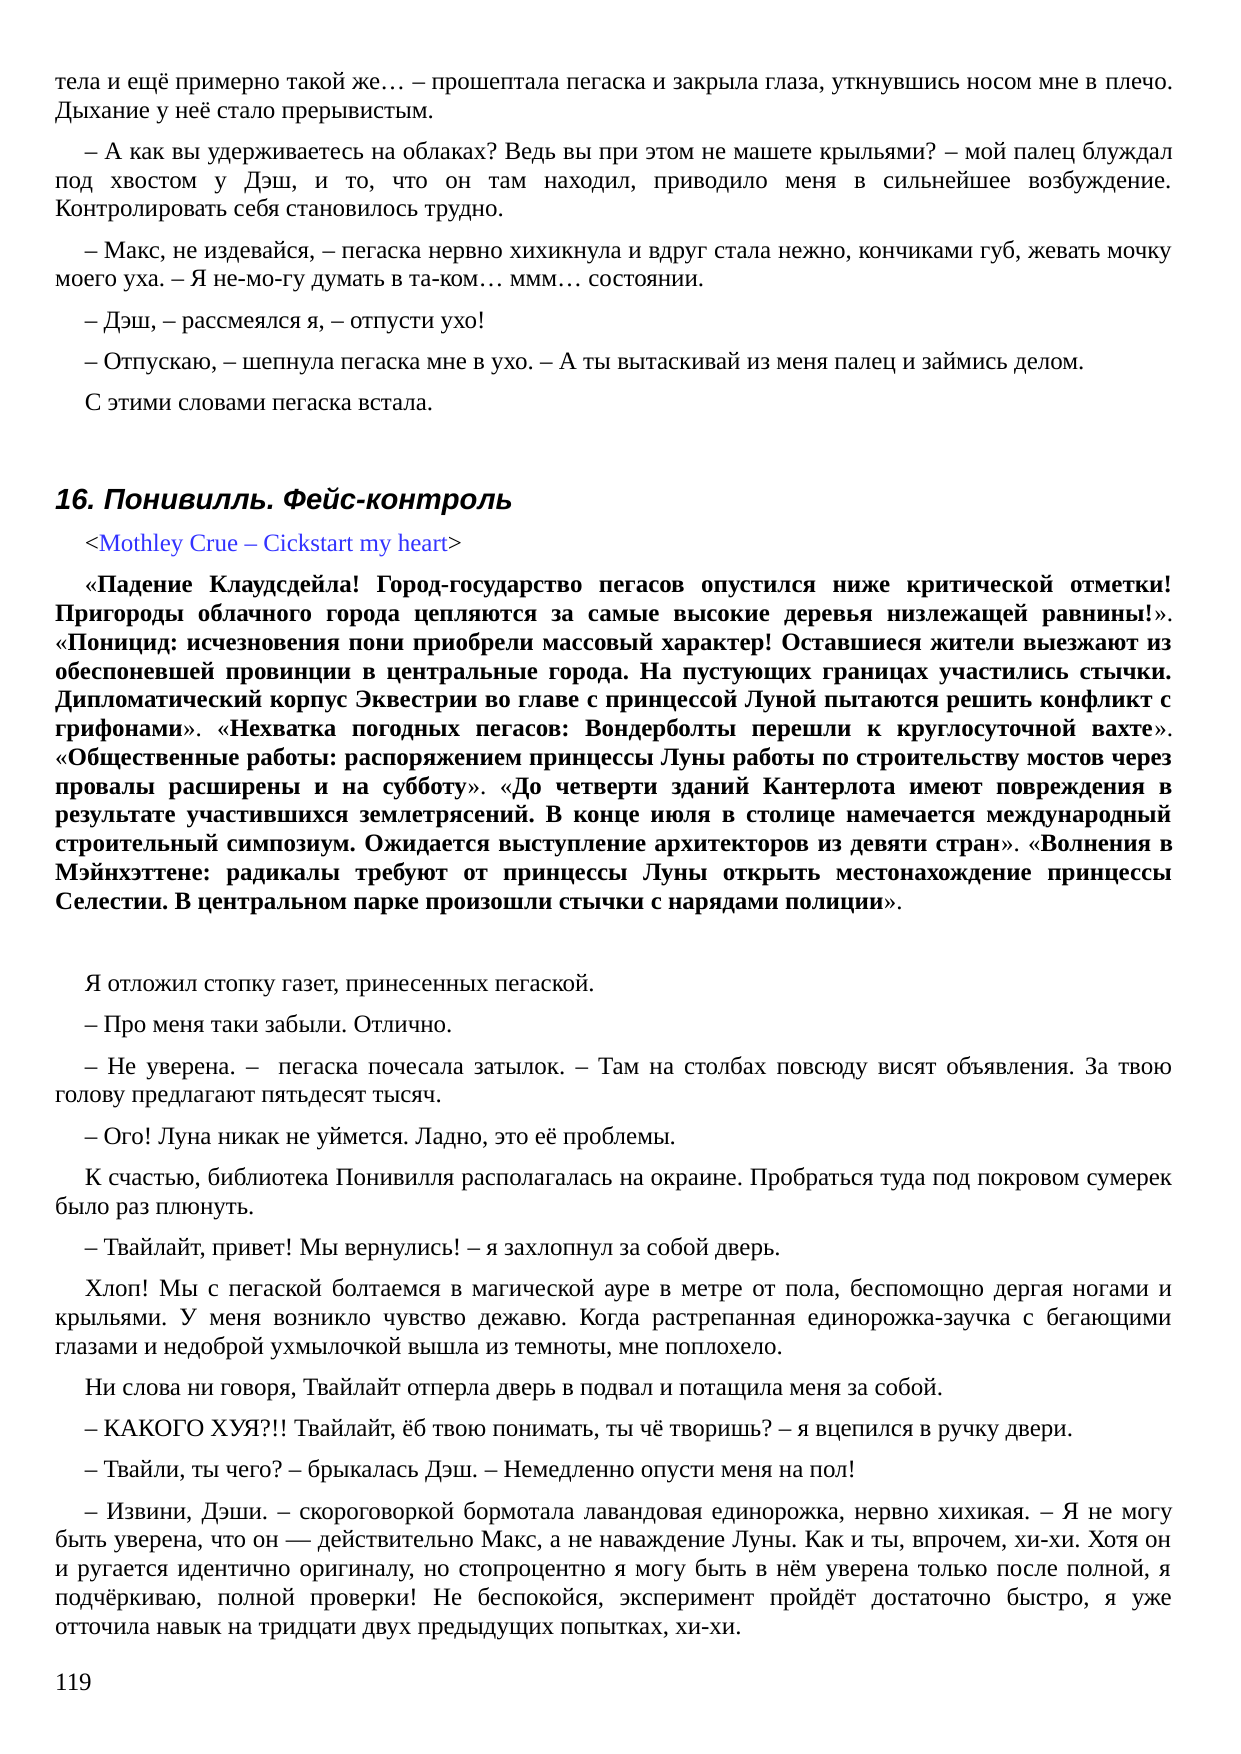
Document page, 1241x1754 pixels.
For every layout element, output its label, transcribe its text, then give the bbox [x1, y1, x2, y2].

text – Не уверена. – пегаска почесала затылок. – Там на столбах повсюду висят объявления. За твою голову предлагают пятьдесят тысяч. [55, 1051, 1173, 1108]
text Хлоп! Мы с пегаской болтаемся в магической ауре в метре от пола, беспомощно дергая ногами и крыльями. У меня возникло чувство дежавю. Когда растрепанная единорожка-заучка с бегающими глазами и недоброй ухмылочкой вышла из темноты, мне поплохело. [55, 1273, 1173, 1359]
text – КАКОГО ХУЯ?!! Твайлайт, ёб твою понимать, ты чё творишь? – я вцепился в ручку двери. [55, 1413, 1173, 1442]
subtitle 16. Понивилль. Фейс-контроль [55, 482, 1173, 516]
text – Про меня таки забыли. Отлично. [55, 1009, 1173, 1038]
text – Твайли, ты чего? – брыкалась Дэш. – Немедленно опусти меня на пол! [55, 1454, 1173, 1483]
text Я отложил стопку газет, принесенных пегаской. [55, 968, 1173, 997]
text «Падение Клаудсдейла! Город-государство пегасов опустился ниже критической отметки! Пригороды облачного города цепляются за самые высокие деревья низлежащей равнины!». «Поницид: исчезновения пони приобрели массовый характер! Оставшиеся жители выезжают из обеспоневшей провинции в центральные города. На пустующих границах участились стычки. Дипломатический корпус Эквестрии во главе с принцессой Луной пытаются решить конфликт с грифонами». «Нехватка погодных пегасов: Вондерболты перешли к круглосуточной вахте». «Общественные работы: распоряжением принцессы Луны работы по строительству мостов через провалы расширены и на субботу». «До четверти зданий Кантерлота имеют повреждения в результате участившихся землетрясений. В конце июля в столице намечается международный строительный симпозиум. Ожидается выступление архитекторов из девяти стран». «Волнения в Мэйнхэттене: радикалы требуют от принцессы Луны открыть местонахождение принцессы Селестии. В центральном парке произошли стычки с нарядами полиции». [55, 569, 1173, 914]
text К счастью, библиотека Понивилля располагалась на окраине. Пробраться туда под покровом сумерек было раз плюнуть. [55, 1162, 1173, 1219]
text – Отпускаю, – шепнула пегаска мне в ухо. – А ты вытаскивай из меня палец и займись делом. [55, 346, 1173, 375]
text <Mothley Crue – Cickstart my heart> [55, 528, 1173, 557]
text – Макс, не издевайся, – пегаска нервно хихикнула и вдруг стала нежно, кончиками губ, жевать мочку моего уха. – Я не-мо-гу думать в та-ком… ммм… состоянии. [55, 235, 1173, 292]
text – Твайлайт, привет! Мы вернулись! – я захлопнул за собой дверь. [55, 1232, 1173, 1261]
text – Дэш, – рассмеялся я, – отпусти ухо! [55, 305, 1173, 333]
text – Ого! Луна никак не уймется. Ладно, это её проблемы. [55, 1121, 1173, 1149]
text – Извини, Дэши. – скороговоркой бормотала лавандовая единорожка, нервно хихикая. – Я не могу быть уверена, что он — действительно Макс, а не наваждение Луны. Как и ты, впрочем, хи-хи. Хотя он и ругается идентично оригиналу, но стопроцентно я могу быть в нём уверена только после полной, я подчёркиваю, полной проверки! Не беспокойся, эксперимент пройдёт достаточно быстро, я уже отточила навык на тридцати двух предыдущих попытках, хи-хи. [55, 1496, 1173, 1639]
text С этими словами пегаска встала. [55, 387, 1173, 416]
text Ни слова ни говоря, Твайлайт отперла дверь в подвал и потащила меня за собой. [55, 1372, 1173, 1401]
text тела и ещё примерно такой же… – прошептала пегаска и закрыла глаза, уткнувшись носом мне в плечо. Дыхание у неё стало прерывистым. [55, 66, 1173, 123]
text – А как вы удерживаетесь на облаках? Ведь вы при этом не машете крыльями? – мой палец блуждал под хвостом у Дэш, и то, что он там находил, приводило меня в сильнейшее возбуждение. Контролировать себя становилось трудно. [55, 136, 1173, 222]
